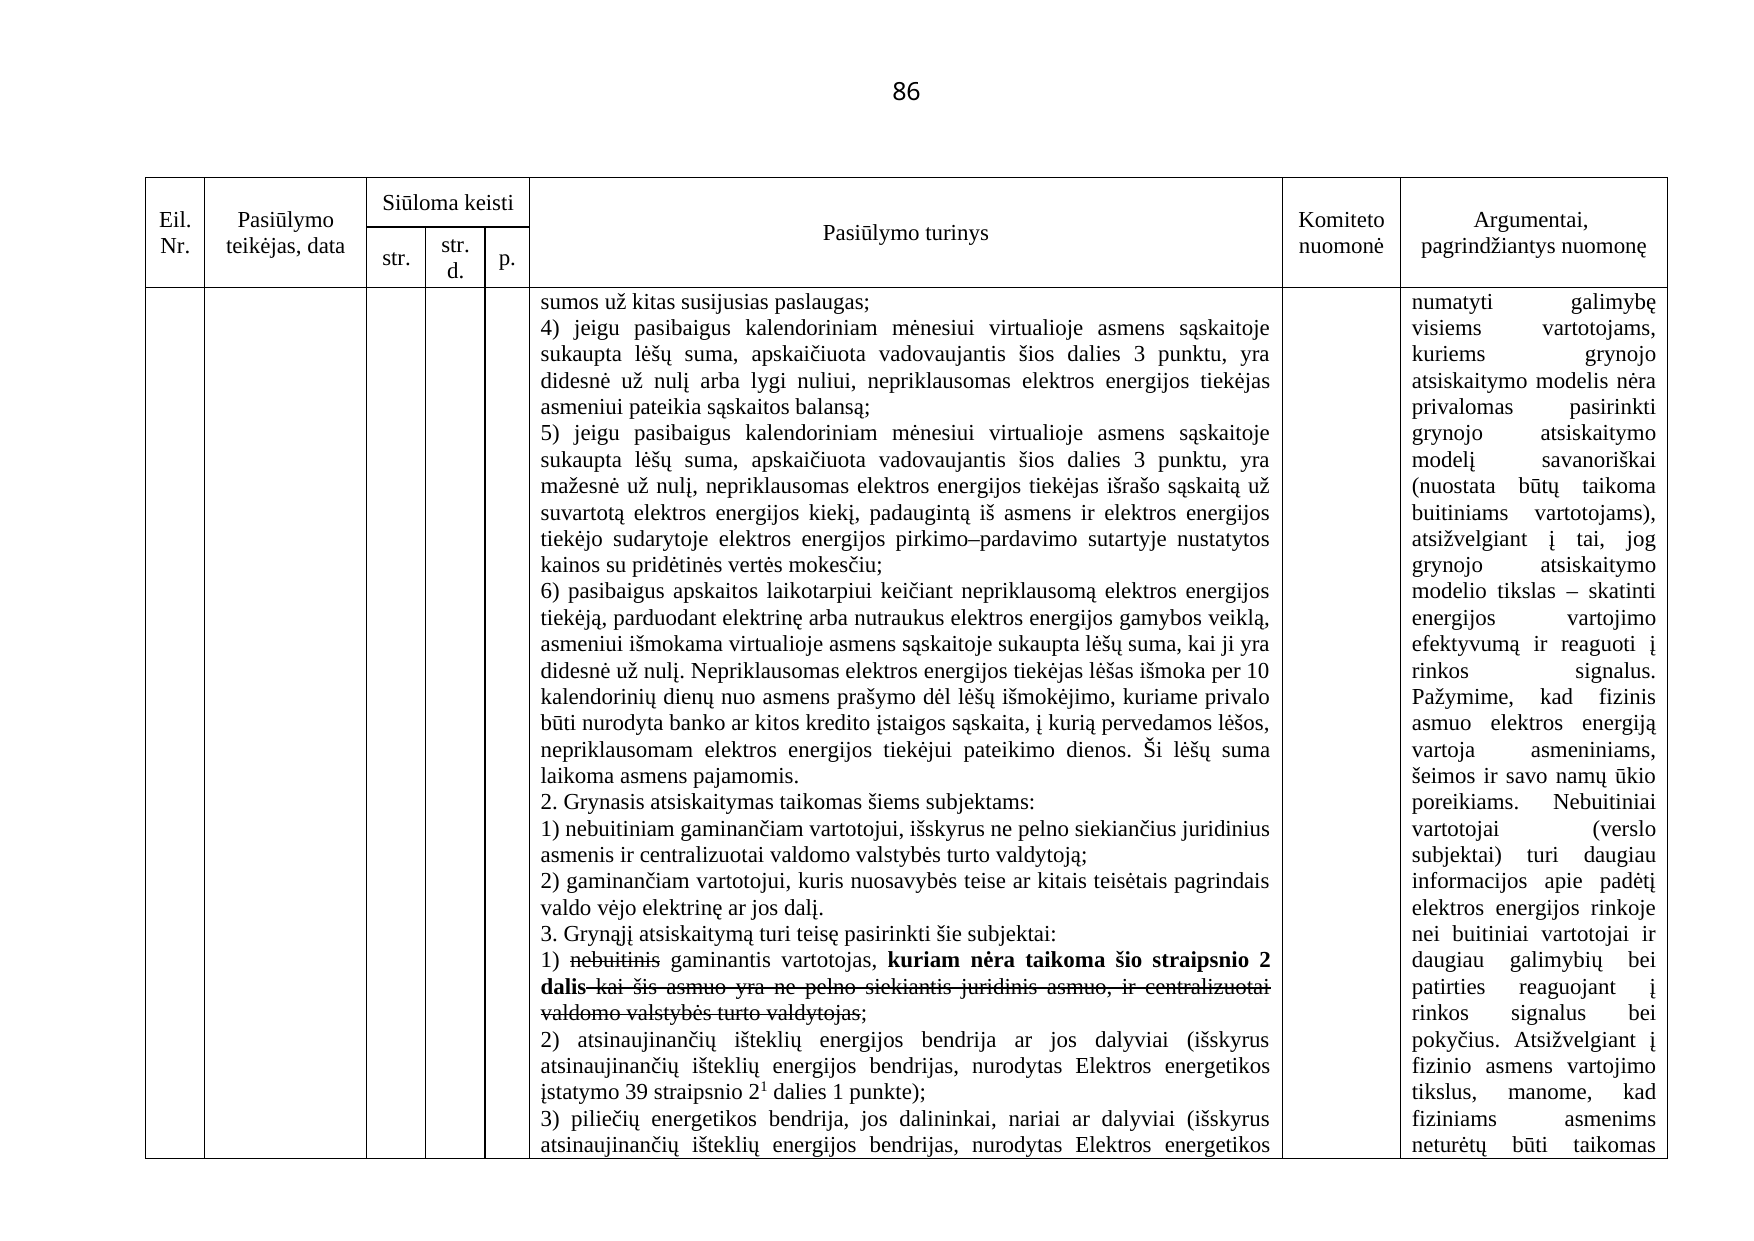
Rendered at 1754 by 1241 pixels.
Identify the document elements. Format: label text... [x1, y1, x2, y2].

table_cell p. [486, 228, 529, 287]
table_cell str. [367, 228, 425, 287]
table_cell [1283, 288, 1400, 1157]
table_header Eil. Nr. [146, 178, 204, 287]
table_cell sumos už kitas susijusias paslaugas; 4) jeigu pasibaigus kalendoriniam mėnesiui virtualioje asmens sąskaitoje sukaupta lėšų suma, apskaičiuota vadovaujantis šios dalies 3 punktu, yra didesnė už nulį arba lygi nuliui, nepriklausomas elektros energijos tiekėjas asmeniui pateikia sąskaitos balansą; 5) jeigu pasibaigus kalendoriniam mėnesiui virtualioje asmens sąskaitoje sukaupta lėšų suma, apskaičiuota vadovaujantis šios dalies 3 punktu, yra mažesnė už nulį, nepriklausomas elektros energijos tiekėjas išrašo sąskaitą už suvartotą elektros energijos kiekį, padaugintą iš asmens ir elektros energijos tiekėjo sudarytoje elektros energijos pirkimo–pardavimo sutartyje nustatytos kainos su pridėtinės vertės mokesčiu; 6) pasibaigus apskaitos laikotarpiui keičiant nepriklausomą elektros energijos tiekėją, parduodant elektrinę arba nutraukus elektros energijos gamybos veiklą, asmeniui išmokama virtualioje asmens sąskaitoje sukaupta lėšų suma, kai ji yra didesnė už nulį. Nepriklausomas elektros energijos tiekėjas lėšas išmoka per 10 kalendorinių dienų nuo asmens prašymo dėl lėšų išmokėjimo, kuriame privalo būti nurodyta banko ar kitos kredito įstaigos sąskaita, į kurią pervedamos lėšos, nepriklausomam elektros energijos tiekėjui pateikimo dienos. Ši lėšų suma laikoma asmens pajamomis. 2. Grynasis atsiskaitymas taikomas šiems subjektams: 1) nebuitiniam gaminančiam vartotojui, išskyrus ne pelno siekiančius juridinius asmenis ir centralizuotai valdomo valstybės turto valdytoją; 2) gaminančiam vartotojui, kuris nuosavybės teise ar kitais teisėtais pagrindais valdo vėjo elektrinę ar jos dalį. 3. Grynąjį atsiskaitymą turi teisę pasirinkti šie subjektai: 1) nebuitinis gaminantis vartotojas, kuriam nėra taikoma šio straipsnio 2 dalis kai šis asmuo yra ne pelno siekiantis juridinis asmuo, ir centralizuotai valdomo valstybės turto valdytojas; 2) atsinaujinančių išteklių energijos bendrija ar jos dalyviai (išskyrus atsinaujinančių išteklių energijos bendrijas, nurodytas Elektros energetikos įstatymo 39 straipsnio 21 dalies 1 punkte); 3) piliečių energetikos bendrija, jos dalininkai, nariai ar dalyviai (išskyrus atsinaujinančių išteklių energijos bendrijas, nurodytas Elektros energetikos [530, 288, 1282, 1157]
table_cell numatyti galimybę visiems vartotojams, kuriems grynojo atsiskaitymo modelis nėra privalomas pasirinkti grynojo atsiskaitymo modelį savanoriškai (nuostata būtų taikoma buitiniams vartotojams), atsižvelgiant į tai, jog grynojo atsiskaitymo modelio tikslas – skatinti energijos vartojimo efektyvumą ir reaguoti į rinkos signalus. Pažymime, kad fizinis asmuo elektros energiją vartoja asmeniniams, šeimos ir savo namų ūkio poreikiams. Nebuitiniai vartotojai (verslo subjektai) turi daugiau informacijos apie padėtį elektros energijos rinkoje nei buitiniai vartotojai ir daugiau galimybių bei patirties reaguojant į rinkos signalus bei pokyčius. Atsižvelgiant į fizinio asmens vartojimo tikslus, manome, kad fiziniams asmenims neturėtų būti taikomas [1401, 288, 1667, 1157]
table_header Komiteto nuomonė [1283, 178, 1400, 287]
table_header Pasiūlymo turinys [530, 178, 1282, 287]
table_header Argumentai, pagrindžiantys nuomonę [1401, 178, 1667, 287]
table_cell [205, 288, 366, 1157]
table_cell str. d. [426, 228, 484, 287]
table_cell [426, 288, 484, 1157]
table_header Siūloma keisti [367, 178, 529, 226]
table_cell [146, 288, 204, 1157]
table_header Pasiūlymo teikėjas, data [205, 178, 366, 287]
table_cell [486, 288, 529, 1157]
table_cell [367, 288, 425, 1157]
